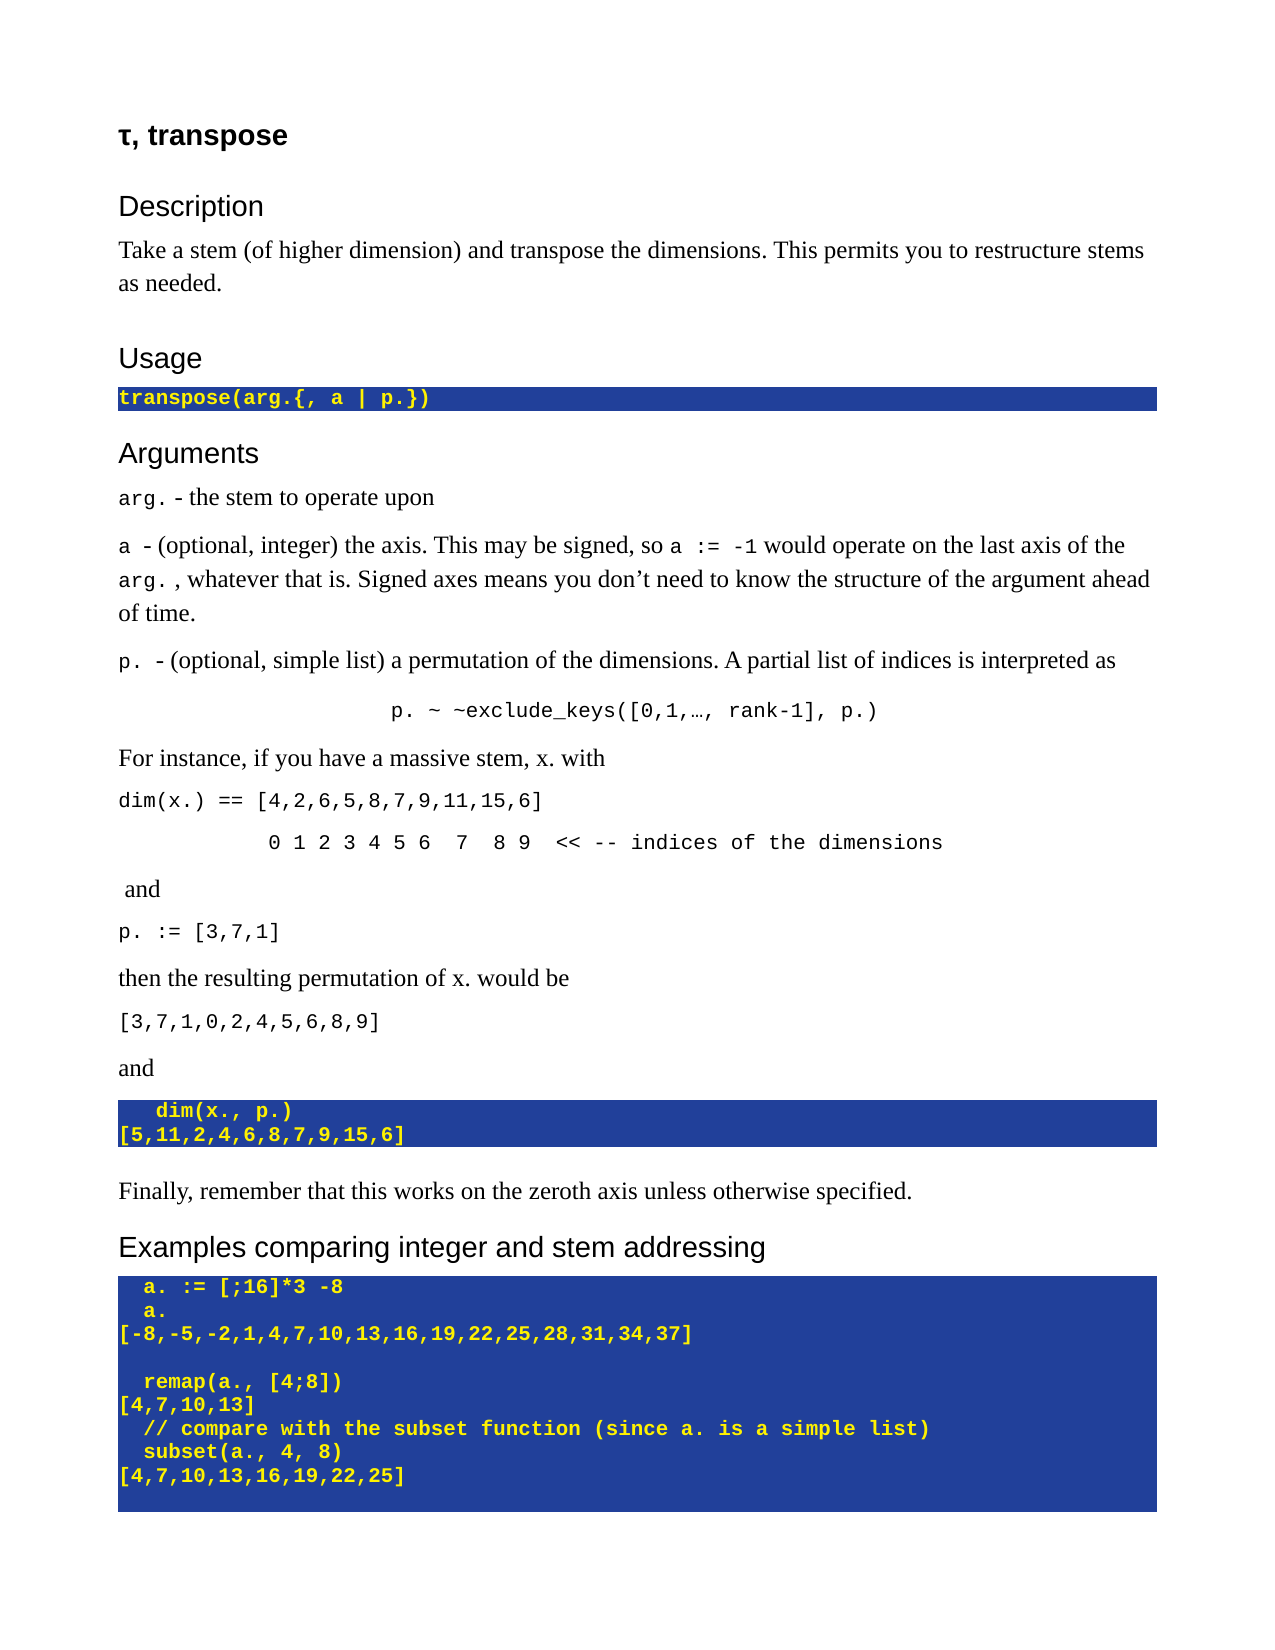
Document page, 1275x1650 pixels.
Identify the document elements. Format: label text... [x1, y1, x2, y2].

text and [118, 874, 1157, 903]
text dim(x., p.) [118, 1100, 1157, 1124]
text a - (optional, integer) the axis. This may be signed, so a := -1 would operate on the last axis of the arg. , whatever that is. Signed axes means you don’t need to know the structure of the argument ahead of time. [118, 530, 1157, 627]
subtitle Description [118, 189, 1157, 223]
text For instance, if you have a massive stem, x. with [118, 743, 1157, 771]
text Finally, remember that this works on the zeroth axis unless otherwise specified. [118, 1176, 1157, 1205]
subtitle Examples comparing integer and stem addressing [118, 1230, 1157, 1263]
text dim(x.) == [4,2,6,5,8,7,9,11,15,6] [118, 790, 1157, 814]
subtitle Usage [118, 341, 1157, 374]
text and [118, 1053, 1157, 1081]
text a. [118, 1300, 1157, 1323]
text [-8,-5,-2,1,4,7,10,13,16,19,22,25,28,31,34,37] [118, 1323, 1157, 1347]
text p. ~ ~exclude_keys([0,1,…, rank-1], p.) [118, 694, 1157, 724]
text p. - (optional, simple list) a permutation of the dimensions. A partial list of indices is interpreted as [118, 646, 1157, 675]
text 0 1 2 3 4 5 6 7 8 9 << -- indices of the dimensions [118, 832, 1157, 856]
text transpose(arg.{, a | p.}) [118, 387, 1157, 411]
text [4,7,10,13,16,19,22,25] [118, 1465, 1157, 1489]
text a. := [;16]*3 -8 [118, 1276, 1157, 1300]
subtitle Arguments [118, 436, 1157, 469]
text [5,11,2,4,6,8,7,9,15,6] [118, 1124, 1157, 1147]
text subset(a., 4, 8) [118, 1442, 1157, 1465]
text remap(a., [4;8]) [118, 1371, 1157, 1394]
text arg. - the stem to operate upon [118, 482, 1157, 511]
subtitle τ, transpose [118, 118, 1157, 152]
text p. := [3,7,1] [118, 921, 1157, 945]
text [3,7,1,0,2,4,5,6,8,9] [118, 1011, 1157, 1034]
text // compare with the subset function (since a. is a simple list) [118, 1418, 1157, 1442]
text [4,7,10,13] [118, 1394, 1157, 1418]
text Take a stem (of higher dimension) and transpose the dimensions. This permits you to restructure stems as needed. [118, 235, 1157, 297]
text then the resulting permutation of x. would be [118, 963, 1157, 992]
